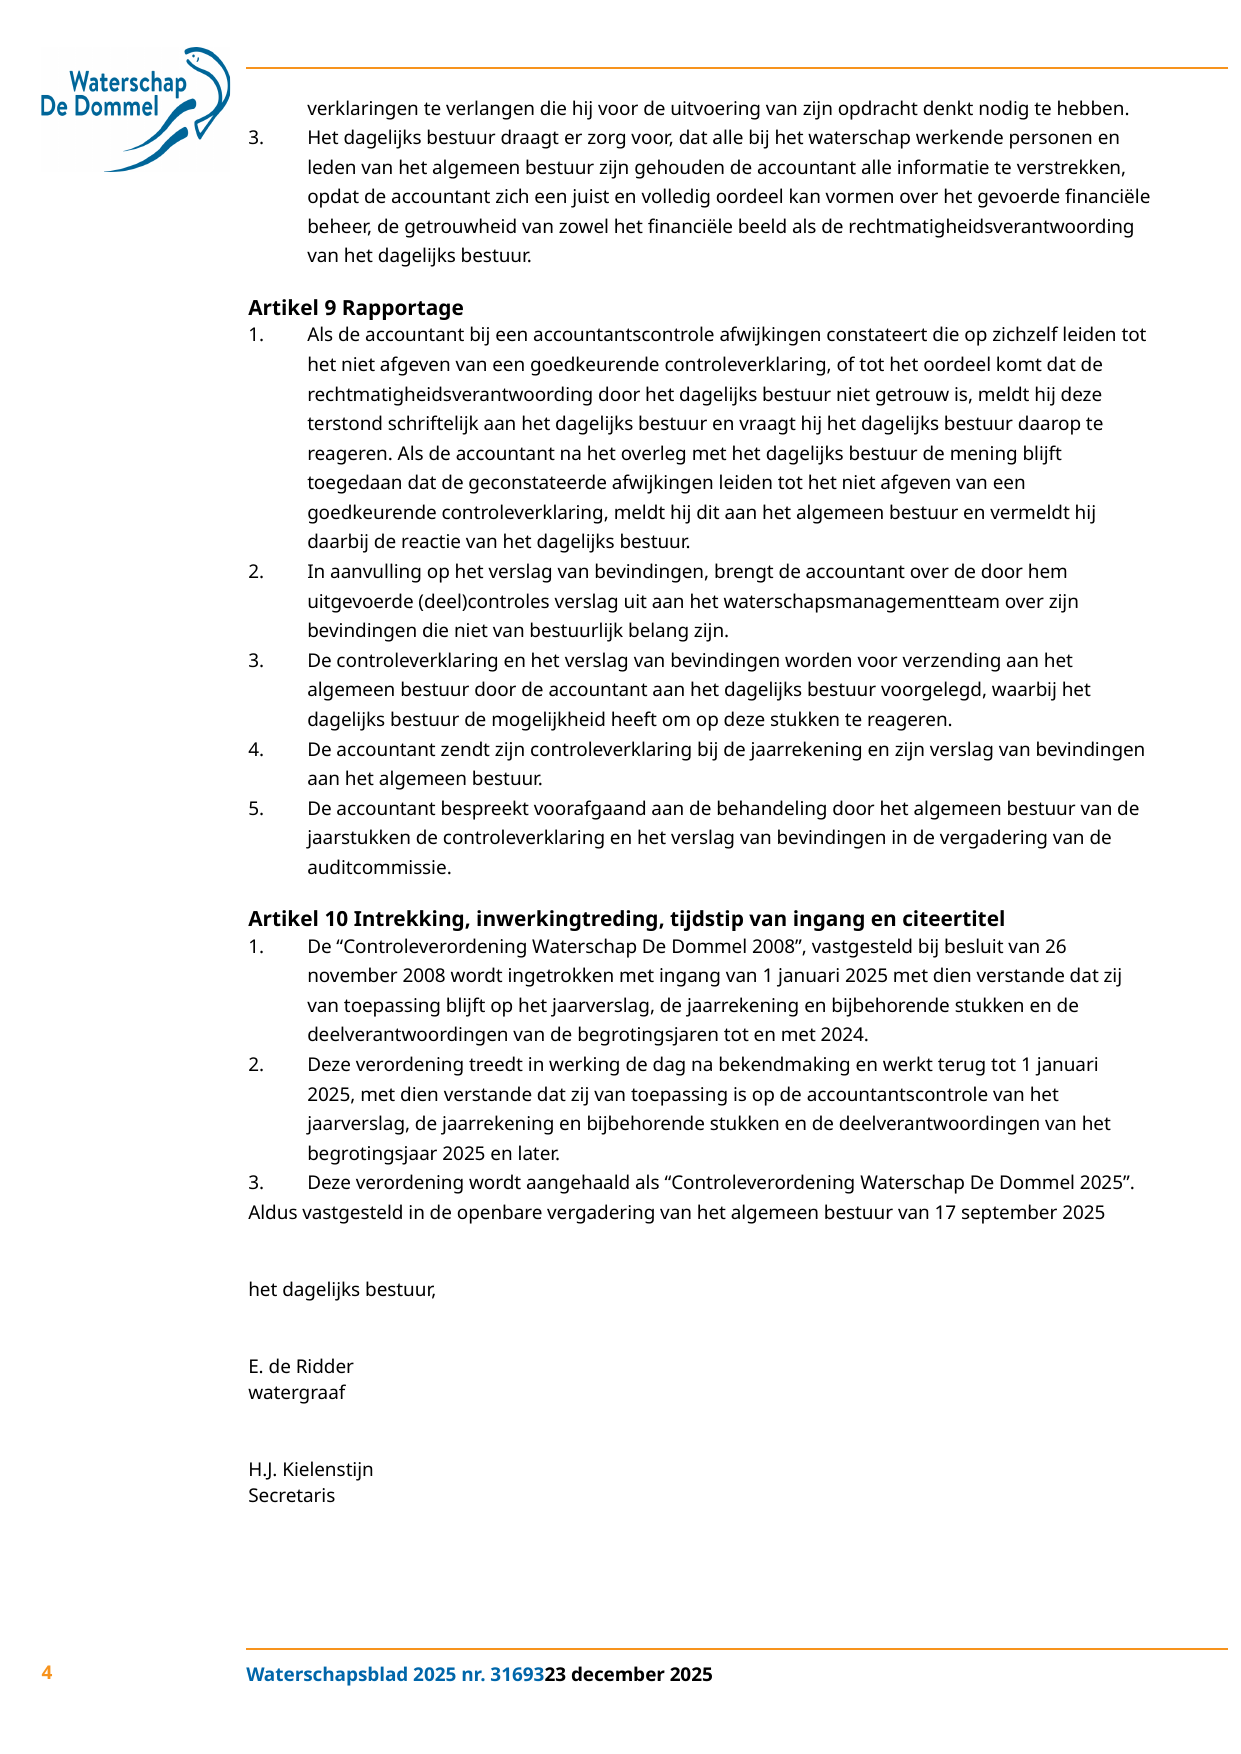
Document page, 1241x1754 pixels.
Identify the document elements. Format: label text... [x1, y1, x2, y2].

list Als de accountant bij een accountantscontrole afwijkingen constateert die op zichzelf leiden tot het niet afgeven van een goedkeurende controleverklaring, of tot het oordeel komt dat de rechtmatigheidsverantwoording door het dagelijks bestuur niet getrouw is, meldt hij deze terstond schriftelijk aan het dagelijks bestuur en vraagt hij het dagelijks bestuur daarop te reageren. Als de accountant na het overleg met het dagelijks bestuur de mening blijft toegedaan dat de geconstateerde afwijkingen leiden tot het niet afgeven van een goedkeurende controleverklaring, meldt hij dit aan het algemeen bestuur en vermeldt hij daarbij de reactie van het dagelijks bestuur. [248, 322, 1152, 554]
list De accountant zendt zijn controleverklaring bij de jaarrekening en zijn verslag van bevindingen aan het algemeen bestuur. [248, 736, 1152, 791]
text Artikel 10 Intrekking, inwerkingtreding, tijdstip van ingang en citeertitel [248, 904, 1152, 933]
list verklaringen te verlangen die hij voor de uitvoering van zijn opdracht denkt nodig te hebben. [248, 95, 1152, 121]
text Aldus vastgesteld in de openbare vergadering van het algemeen bestuur van 17 september 2025 [248, 1199, 1152, 1225]
list Het dagelijks bestuur draagt er zorg voor, dat alle bij het waterschap werkende personen en leden van het algemeen bestuur zijn gehouden de accountant alle informatie te verstrekken, opdat de accountant zich een juist en volledig oordeel kan vormen over het gevoerde financiële beheer, de getrouwheid van zowel het financiële beeld als de rechtmatigheidsverantwoording van het dagelijks bestuur. [248, 124, 1152, 268]
picture [204, 47, 231, 76]
text het dagelijks bestuur, [248, 1276, 1152, 1302]
text Secretaris [248, 1482, 1152, 1508]
list In aanvulling op het verslag van bevindingen, brengt de accountant over de door hem uitgevoerde (deel)controles verslag uit aan het waterschapsmanagementteam over zijn bevindingen die niet van bestuurlijk belang zijn. [248, 558, 1152, 643]
list Deze verordening treedt in werking de dag na bekendmaking en werkt terug tot 1 januari 2025, met dien verstande dat zij van toepassing is op de accountantscontrole van het jaarverslag, de jaarrekening en bijbehorende stukken en de deelverantwoordingen van het begrotingsjaar 2025 en later. [248, 1051, 1152, 1166]
text watergraaf [248, 1379, 1152, 1405]
list De accountant bespreekt voorafgaand aan de behandeling door het algemeen bestuur van de jaarstukken de controleverklaring en het verslag van bevindingen in de vergadering van de auditcommissie. [248, 795, 1152, 880]
text E. de Ridder [248, 1353, 1152, 1379]
list Deze verordening wordt aangehaald als “Controleverordening Waterschap De Dommel 2025”. [248, 1169, 1152, 1195]
picture [198, 118, 210, 131]
list De controleverklaring en het verslag van bevindingen worden voor verzending aan het algemeen bestuur door de accountant aan het dagelijks bestuur voorgelegd, waarbij het dagelijks bestuur de mogelijkheid heeft om op deze stukken te reageren. [248, 647, 1152, 732]
list De “Controleverordening Waterschap De Dommel 2008”, vastgesteld bij besluit van 26 november 2008 wordt ingetrokken met ingang van 1 januari 2025 met dien verstande dat zij van toepassing blijft op het jaarverslag, de jaarrekening en bijbehorende stukken en de deelverantwoordingen van de begrotingsjaren tot en met 2024. [248, 933, 1152, 1047]
text Artikel 9 Rapportage [248, 293, 1152, 322]
picture [41, 47, 231, 172]
picture [45, 99, 51, 111]
text H.J. Kielenstijn [248, 1456, 1152, 1482]
